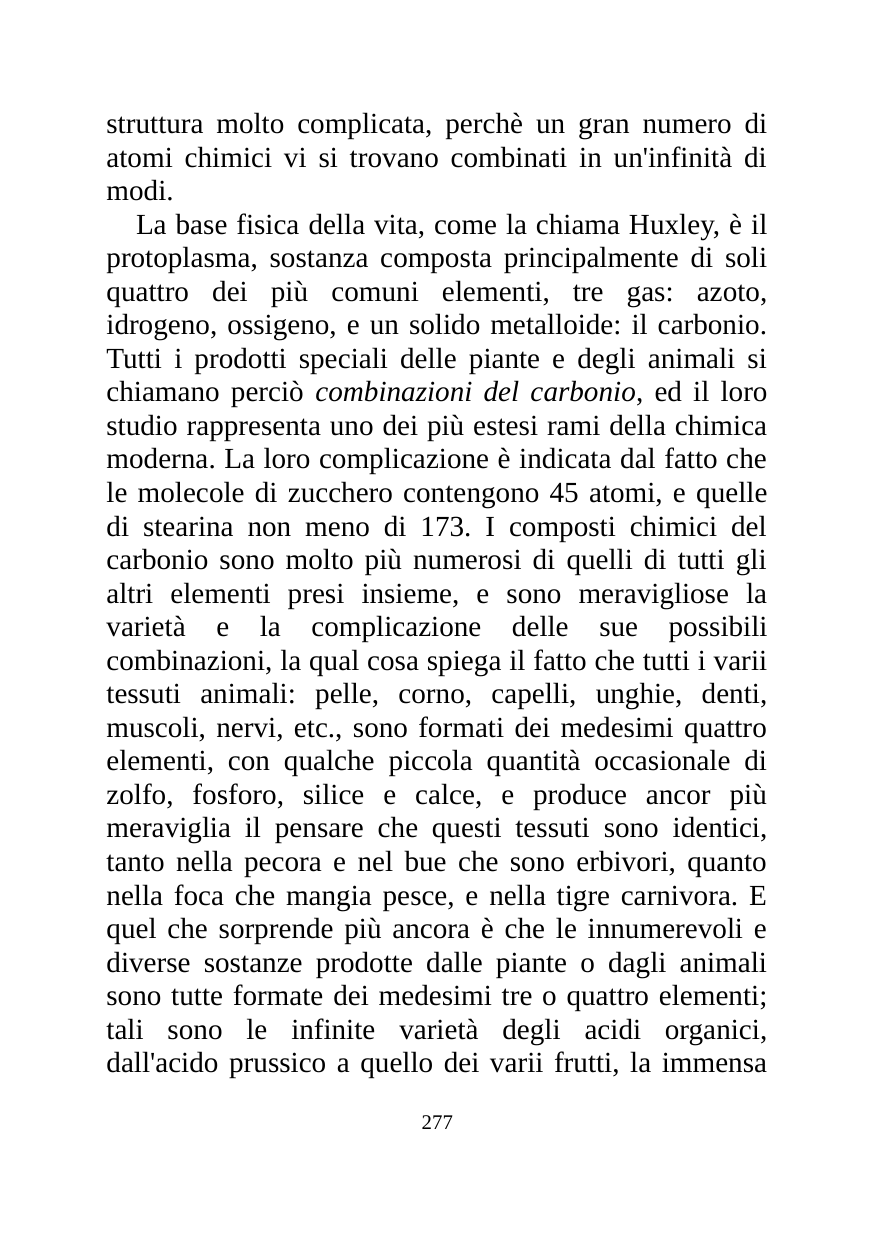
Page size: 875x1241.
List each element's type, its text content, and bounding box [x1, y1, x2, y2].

text La base fisica della vita, come la chiama Huxley, è il protoplasma, sostanza composta principalmente di soli quattro dei più comuni elementi, tre gas: azoto, idrogeno, ossigeno, e un solido metalloide: il carbonio. Tutti i prodotti speciali delle piante e degli animali si chiamano perciò combinazioni del carbonio, ed il loro studio rappresenta uno dei più estesi rami della chimica moderna. La loro complicazione è indicata dal fatto che le molecole di zucchero contengono 45 atomi, e quelle di stearina non meno di 173. I composti chimici del carbonio sono molto più numerosi di quelli di tutti gli altri elementi presi insieme, e sono meravigliose la varietà e la complicazione delle sue possibili combinazioni, la qual cosa spiega il fatto che tutti i varii tessuti animali: pelle, corno, capelli, unghie, denti, muscoli, nervi, etc., sono formati dei medesimi quattro elementi, con qualche piccola quantità occasionale di zolfo, fosforo, silice e calce, e produce ancor più meraviglia il pensare che questi tessuti sono identici, tanto nella pecora e nel bue che sono erbivori, quanto nella foca che mangia pesce, e nella tigre carnivora. E quel che sorprende più ancora è che le innumerevoli e diverse sostanze prodotte dalle piante o dagli animali sono tutte formate dei medesimi tre o quattro elementi; tali sono le infinite varietà degli acidi organici, dall'acido prussico a quello dei varii frutti, la immensa [106, 207, 768, 1079]
text struttura molto complicata, perchè un gran numero di atomi chimici vi si trovano combinati in un'infinità di modi. [106, 106, 768, 207]
